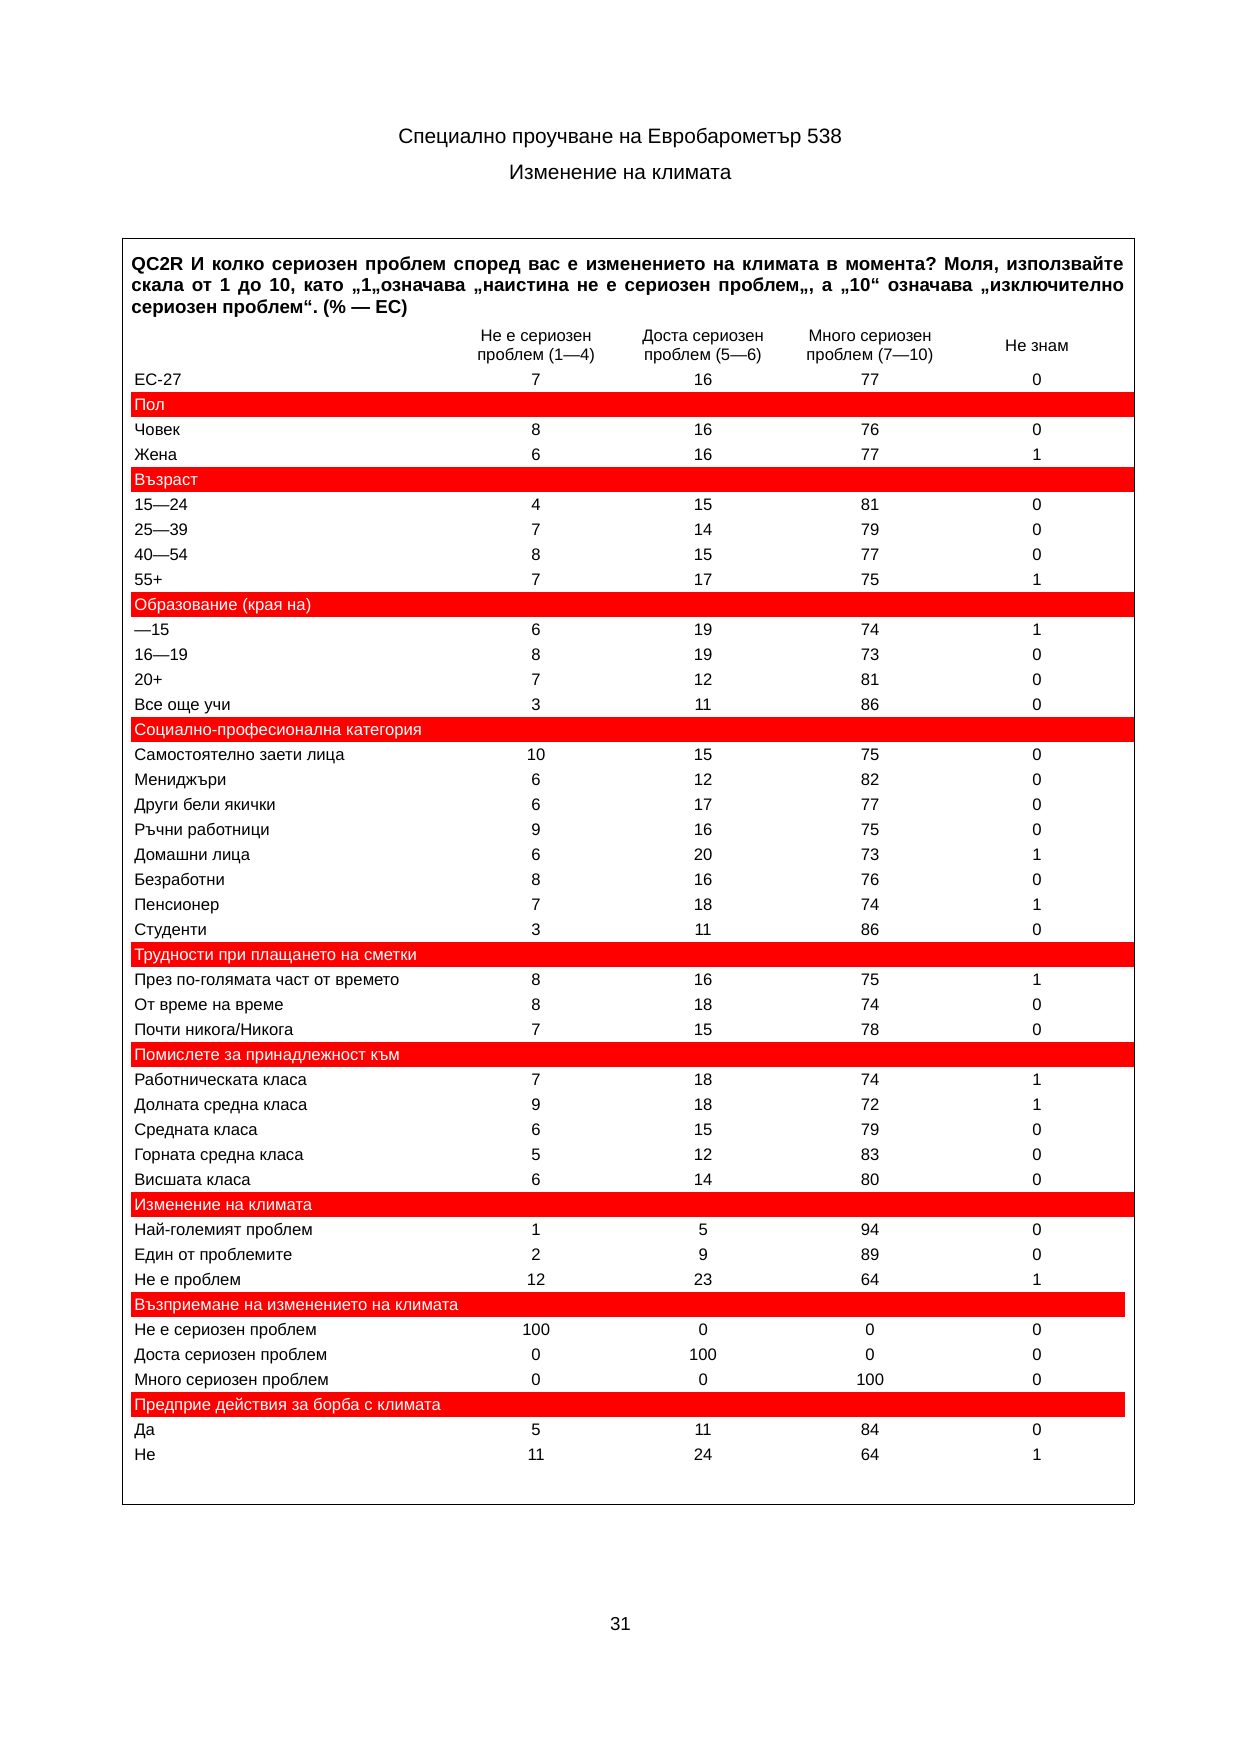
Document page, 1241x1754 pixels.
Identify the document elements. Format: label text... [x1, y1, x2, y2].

table_cell 17 [619, 792, 786, 817]
table_header Не знам [953, 323, 1120, 367]
table_cell [1120, 1167, 1134, 1192]
table_cell Висшата класа [131, 1167, 452, 1192]
table_cell 0 [953, 1367, 1120, 1392]
table_cell 8 [453, 967, 619, 992]
table_cell [1120, 642, 1134, 667]
table_cell 76 [786, 417, 953, 442]
table_cell [1120, 417, 1134, 442]
table_cell [1120, 817, 1134, 842]
table_cell 77 [786, 367, 953, 392]
table_cell [1120, 1442, 1134, 1467]
table_cell 74 [786, 1067, 953, 1092]
table_cell 1 [953, 1092, 1120, 1117]
table_cell 12 [619, 667, 786, 692]
table_cell 74 [786, 617, 953, 642]
table_cell [1120, 792, 1134, 817]
table_cell [1120, 917, 1134, 942]
table_cell [1120, 1267, 1134, 1292]
table_cell 0 [953, 667, 1120, 692]
table_cell Човек [131, 417, 452, 442]
table_cell 0 [453, 1367, 619, 1392]
table_cell 15 [619, 1117, 786, 1142]
table_cell 1 [953, 1267, 1120, 1292]
table_cell Все още учи [131, 692, 452, 717]
table_cell [1125, 1392, 1134, 1417]
table_cell 19 [619, 642, 786, 667]
table_cell 20+ [131, 667, 452, 692]
table_cell 12 [619, 767, 786, 792]
table_cell 0 [953, 1417, 1120, 1442]
table_cell 1 [953, 1442, 1120, 1467]
table_cell 6 [453, 1117, 619, 1142]
table_cell 89 [786, 1242, 953, 1267]
table_cell [1120, 1117, 1134, 1142]
table_cell [1120, 1092, 1134, 1117]
table_cell 73 [786, 642, 953, 667]
table_cell 9 [453, 817, 619, 842]
table_cell 100 [453, 1317, 619, 1342]
table_header Доста сериозен проблем (5—6) [619, 323, 786, 367]
table_cell [1120, 1142, 1134, 1167]
table_header [1120, 323, 1134, 367]
table_cell Горната средна класа [131, 1142, 452, 1167]
table_cell 78 [786, 1017, 953, 1042]
table_cell 23 [619, 1267, 786, 1292]
table_cell 2 [453, 1242, 619, 1267]
table_cell [1120, 1067, 1134, 1092]
table_cell 0 [953, 1167, 1120, 1192]
table_cell 7 [453, 367, 619, 392]
table_cell 80 [786, 1167, 953, 1192]
table_cell 84 [786, 1417, 953, 1442]
table_cell [1120, 892, 1134, 917]
table_cell 75 [786, 817, 953, 842]
table_cell 3 [453, 692, 619, 717]
table_cell 15—24 [131, 492, 452, 517]
table_cell 0 [953, 817, 1120, 842]
table_cell Домашни лица [131, 842, 452, 867]
table_cell 9 [619, 1242, 786, 1267]
table_cell [1120, 992, 1134, 1017]
table_cell 94 [786, 1217, 953, 1242]
table_cell 74 [786, 992, 953, 1017]
table_cell [1120, 667, 1134, 692]
table_cell Ръчни работници [131, 817, 452, 842]
table_cell —15 [131, 617, 452, 642]
table_cell 7 [453, 892, 619, 917]
table_cell 0 [619, 1367, 786, 1392]
table_cell Работническата класа [131, 1067, 452, 1092]
table_cell ЕС-27 [131, 367, 452, 392]
table_cell През по-голямата част от времето [131, 967, 452, 992]
table_cell 1 [953, 892, 1120, 917]
table_cell 0 [953, 517, 1120, 542]
table_cell 11 [619, 917, 786, 942]
table_cell 73 [786, 842, 953, 867]
table_cell 6 [453, 792, 619, 817]
table_cell [1125, 1292, 1134, 1317]
table_cell 1 [453, 1217, 619, 1242]
table_cell Помислете за принадлежност към [131, 1042, 1134, 1067]
table_cell 17 [619, 567, 786, 592]
table_cell Предприе действия за борба с климата [131, 1392, 1125, 1417]
table_cell 15 [619, 1017, 786, 1042]
table_cell Възприемане на изменението на климата [131, 1292, 1125, 1317]
table_cell 16—19 [131, 642, 452, 667]
table_cell 79 [786, 1117, 953, 1142]
table_cell 8 [453, 542, 619, 567]
table_cell 10 [453, 742, 619, 767]
table_cell 0 [953, 1217, 1120, 1242]
table_cell [1120, 1317, 1134, 1342]
table_cell 0 [953, 642, 1120, 667]
table_cell [1120, 442, 1134, 467]
table_cell 0 [953, 1117, 1120, 1142]
table_cell 81 [786, 492, 953, 517]
table_cell 82 [786, 767, 953, 792]
table_header Не е сериозен проблем (1—4) [453, 323, 619, 367]
table_cell 4 [453, 492, 619, 517]
table_cell [1120, 567, 1134, 592]
table_cell 1 [953, 442, 1120, 467]
table_cell Един от проблемите [131, 1242, 452, 1267]
table_cell 0 [953, 417, 1120, 442]
table_cell 16 [619, 817, 786, 842]
table_cell [1120, 542, 1134, 567]
table_cell 6 [453, 442, 619, 467]
table_cell 16 [619, 367, 786, 392]
table_header Много сериозен проблем (7—10) [786, 323, 953, 367]
table_cell 86 [786, 692, 953, 717]
table_cell 75 [786, 742, 953, 767]
table_cell [1120, 492, 1134, 517]
table_cell 9 [453, 1092, 619, 1117]
table_cell [1120, 1242, 1134, 1267]
table_cell 64 [786, 1267, 953, 1292]
text QC2R И колко сериозен проблем според вас е изменението на климата в момента? Моля, използвайте скала от 1 до 10, като „1„означава „наистина не е сериозен проблем„, а „10“ означава „изключително сериозен проблем“. (% — ЕС) [131, 252, 1125, 317]
table_cell Не [131, 1442, 452, 1467]
table_cell 1 [953, 567, 1120, 592]
table_cell 20 [619, 842, 786, 867]
table_cell 100 [619, 1342, 786, 1367]
table_cell [1120, 1367, 1134, 1392]
table_cell 0 [953, 367, 1120, 392]
table_cell [1120, 517, 1134, 542]
table_cell От време на време [131, 992, 452, 1017]
table_cell 0 [953, 1242, 1120, 1267]
table_cell 0 [619, 1317, 786, 1342]
table_cell 55+ [131, 567, 452, 592]
table_cell Безработни [131, 867, 452, 892]
table_cell Социално-професионална категория [131, 717, 1134, 742]
table_cell Доста сериозен проблем [131, 1342, 452, 1367]
table_cell [1120, 367, 1134, 392]
table_cell [1120, 742, 1134, 767]
table_cell 11 [619, 692, 786, 717]
table_cell 8 [453, 642, 619, 667]
table_cell 86 [786, 917, 953, 942]
table_cell 83 [786, 1142, 953, 1167]
table_cell Студенти [131, 917, 452, 942]
table_cell 8 [453, 992, 619, 1017]
table_cell 6 [453, 842, 619, 867]
table_cell 14 [619, 1167, 786, 1192]
table_cell 0 [453, 1342, 619, 1367]
table_cell 0 [786, 1342, 953, 1367]
table_cell Долната средна класа [131, 1092, 452, 1117]
table_cell [1120, 692, 1134, 717]
table_cell 75 [786, 567, 953, 592]
table_cell 0 [953, 1342, 1120, 1367]
table_cell 7 [453, 517, 619, 542]
table_cell 24 [619, 1442, 786, 1467]
table_cell Възраст [131, 467, 1134, 492]
table_cell 0 [953, 917, 1120, 942]
table_cell 77 [786, 542, 953, 567]
table_cell 25—39 [131, 517, 452, 542]
table_header [131, 323, 452, 367]
table_cell Не е проблем [131, 1267, 452, 1292]
table_cell [1120, 842, 1134, 867]
table_cell [1120, 1417, 1134, 1442]
table_cell 74 [786, 892, 953, 917]
table_cell Да [131, 1417, 452, 1442]
table_cell 0 [953, 867, 1120, 892]
table_cell 15 [619, 742, 786, 767]
table_cell 19 [619, 617, 786, 642]
table_cell 5 [453, 1142, 619, 1167]
table_cell 72 [786, 1092, 953, 1117]
table_cell Най-големият проблем [131, 1217, 452, 1242]
table_cell 8 [453, 867, 619, 892]
table_cell 12 [453, 1267, 619, 1292]
table_cell 5 [453, 1417, 619, 1442]
table_cell 16 [619, 417, 786, 442]
table_cell Изменение на климата [131, 1192, 1134, 1217]
table_cell Трудности при плащането на сметки [131, 942, 1134, 967]
table_cell 75 [786, 967, 953, 992]
table_cell 0 [953, 1017, 1120, 1042]
table_cell 0 [953, 692, 1120, 717]
table_cell 76 [786, 867, 953, 892]
table_cell Жена [131, 442, 452, 467]
table_cell 0 [953, 742, 1120, 767]
table_cell 0 [953, 1317, 1120, 1342]
table_cell Други бели якички [131, 792, 452, 817]
table_cell 0 [953, 1142, 1120, 1167]
table_cell 0 [953, 542, 1120, 567]
table_cell 0 [786, 1317, 953, 1342]
table_cell 7 [453, 567, 619, 592]
table_cell Средната класа [131, 1117, 452, 1142]
table_cell 64 [786, 1442, 953, 1467]
table_cell Самостоятелно заети лица [131, 742, 452, 767]
table_cell Почти никога/Никога [131, 1017, 452, 1042]
table_cell 6 [453, 1167, 619, 1192]
table_cell [1120, 1217, 1134, 1242]
table_cell Не е сериозен проблем [131, 1317, 452, 1342]
table_cell 5 [619, 1217, 786, 1242]
table_cell 1 [953, 967, 1120, 992]
table_cell 15 [619, 542, 786, 567]
table_cell Пенсионер [131, 892, 452, 917]
table_cell 0 [953, 767, 1120, 792]
table_cell 16 [619, 867, 786, 892]
table_cell 16 [619, 967, 786, 992]
table_cell 3 [453, 917, 619, 942]
table_cell 40—54 [131, 542, 452, 567]
table_cell 11 [453, 1442, 619, 1467]
table_cell 7 [453, 1067, 619, 1092]
table_cell Пол [131, 392, 1134, 417]
table_cell 77 [786, 442, 953, 467]
table_cell 77 [786, 792, 953, 817]
table_cell 12 [619, 1142, 786, 1167]
table_cell 18 [619, 1092, 786, 1117]
table_cell 0 [953, 792, 1120, 817]
table_cell 11 [619, 1417, 786, 1442]
table_cell 0 [953, 992, 1120, 1017]
table_cell Образование (края на) [131, 592, 1134, 617]
table_cell 8 [453, 417, 619, 442]
table_cell 1 [953, 1067, 1120, 1092]
table_cell Много сериозен проблем [131, 1367, 452, 1392]
table_cell 81 [786, 667, 953, 692]
table_cell 18 [619, 892, 786, 917]
table_cell [1120, 767, 1134, 792]
table_cell 1 [953, 617, 1120, 642]
table_cell [1120, 1342, 1134, 1367]
table_cell 6 [453, 767, 619, 792]
table_cell 7 [453, 1017, 619, 1042]
table_cell 79 [786, 517, 953, 542]
table_cell 7 [453, 667, 619, 692]
table_cell [1120, 617, 1134, 642]
table_cell 18 [619, 1067, 786, 1092]
table_cell [1120, 967, 1134, 992]
table_cell 15 [619, 492, 786, 517]
table_cell 18 [619, 992, 786, 1017]
table_cell [1120, 1017, 1134, 1042]
table_cell Мениджъри [131, 767, 452, 792]
table_cell 6 [453, 617, 619, 642]
table_cell 0 [953, 492, 1120, 517]
table_cell [1120, 867, 1134, 892]
table_cell 16 [619, 442, 786, 467]
table_cell 1 [953, 842, 1120, 867]
table_cell 14 [619, 517, 786, 542]
table_cell 100 [786, 1367, 953, 1392]
